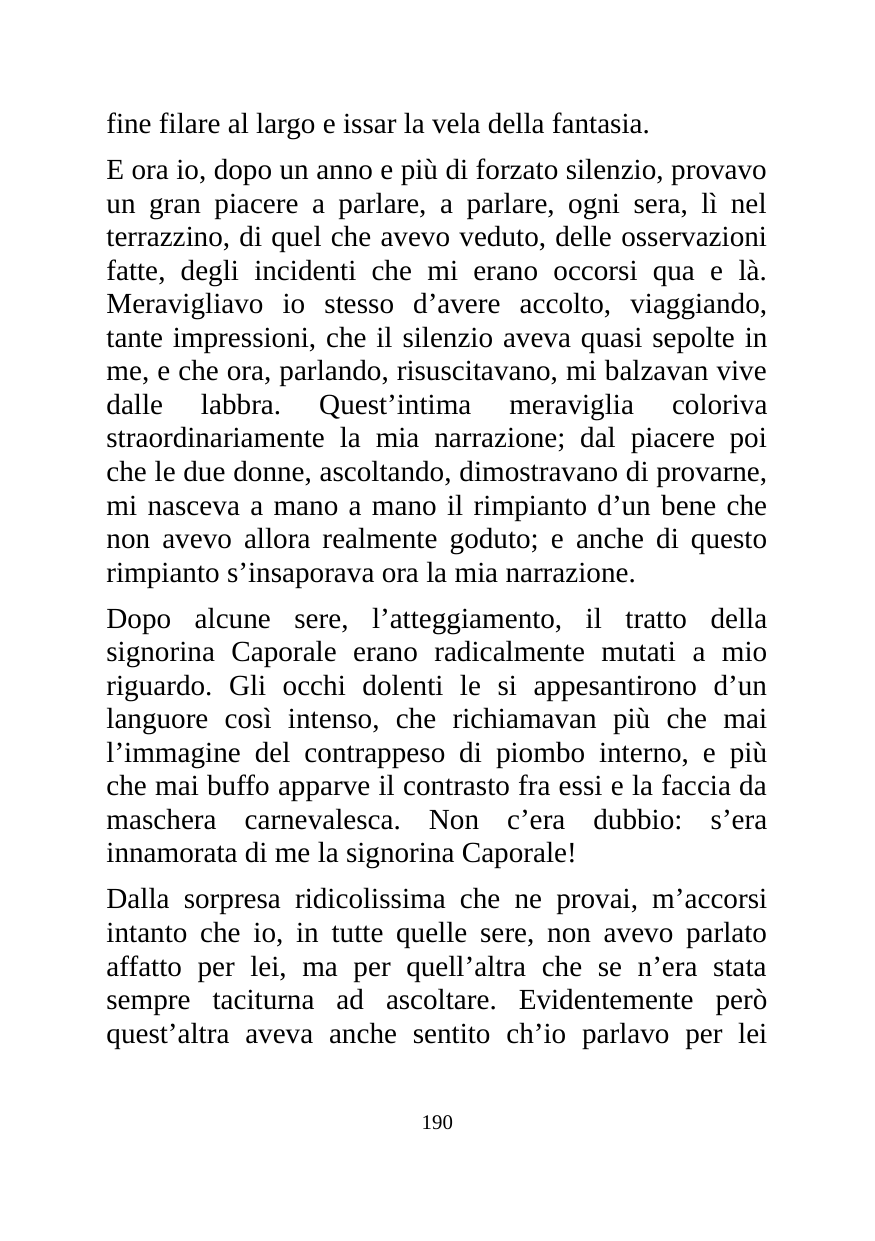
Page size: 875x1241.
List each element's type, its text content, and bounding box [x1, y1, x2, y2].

text fine filare al largo e issar la vela della fantasia. [106, 106, 768, 140]
text E ora io, dopo un anno e più di forzato silenzio, provavo un gran piacere a parlare, a parlare, ogni sera, lì nel terrazzino, di quel che avevo veduto, delle osservazioni fatte, degli incidenti che mi erano occorsi qua e là. Meravigliavo io stesso d’avere accolto, viaggiando, tante impressioni, che il silenzio aveva quasi sepolte in me, e che ora, parlando, risuscitavano, mi balzavan vive dalle labbra. Quest’intima meraviglia coloriva straordinariamente la mia narrazione; dal piacere poi che le due donne, ascoltando, dimostravano di provarne, mi nasceva a mano a mano il rimpianto d’un bene che non avevo allora realmente goduto; e anche di questo rimpianto s’insaporava ora la mia narrazione. [106, 152, 768, 588]
text Dalla sorpresa ridicolissima che ne provai, m’accorsi intanto che io, in tutte quelle sere, non avevo parlato affatto per lei, ma per quell’altra che se n’era stata sempre taciturna ad ascoltare. Evidentemente però quest’altra aveva anche sentito ch’io parlavo per lei [106, 882, 768, 1049]
text Dopo alcune sere, l’atteggiamento, il tratto della signorina Caporale erano radicalmente mutati a mio riguardo. Gli occhi dolenti le si appesantirono d’un languore così intenso, che richiamavan più che mai l’immagine del contrappeso di piombo interno, e più che mai buffo apparve il contrasto fra essi e la faccia da maschera carnevalesca. Non c’era dubbio: s’era innamorata di me la signorina Caporale! [106, 601, 768, 869]
